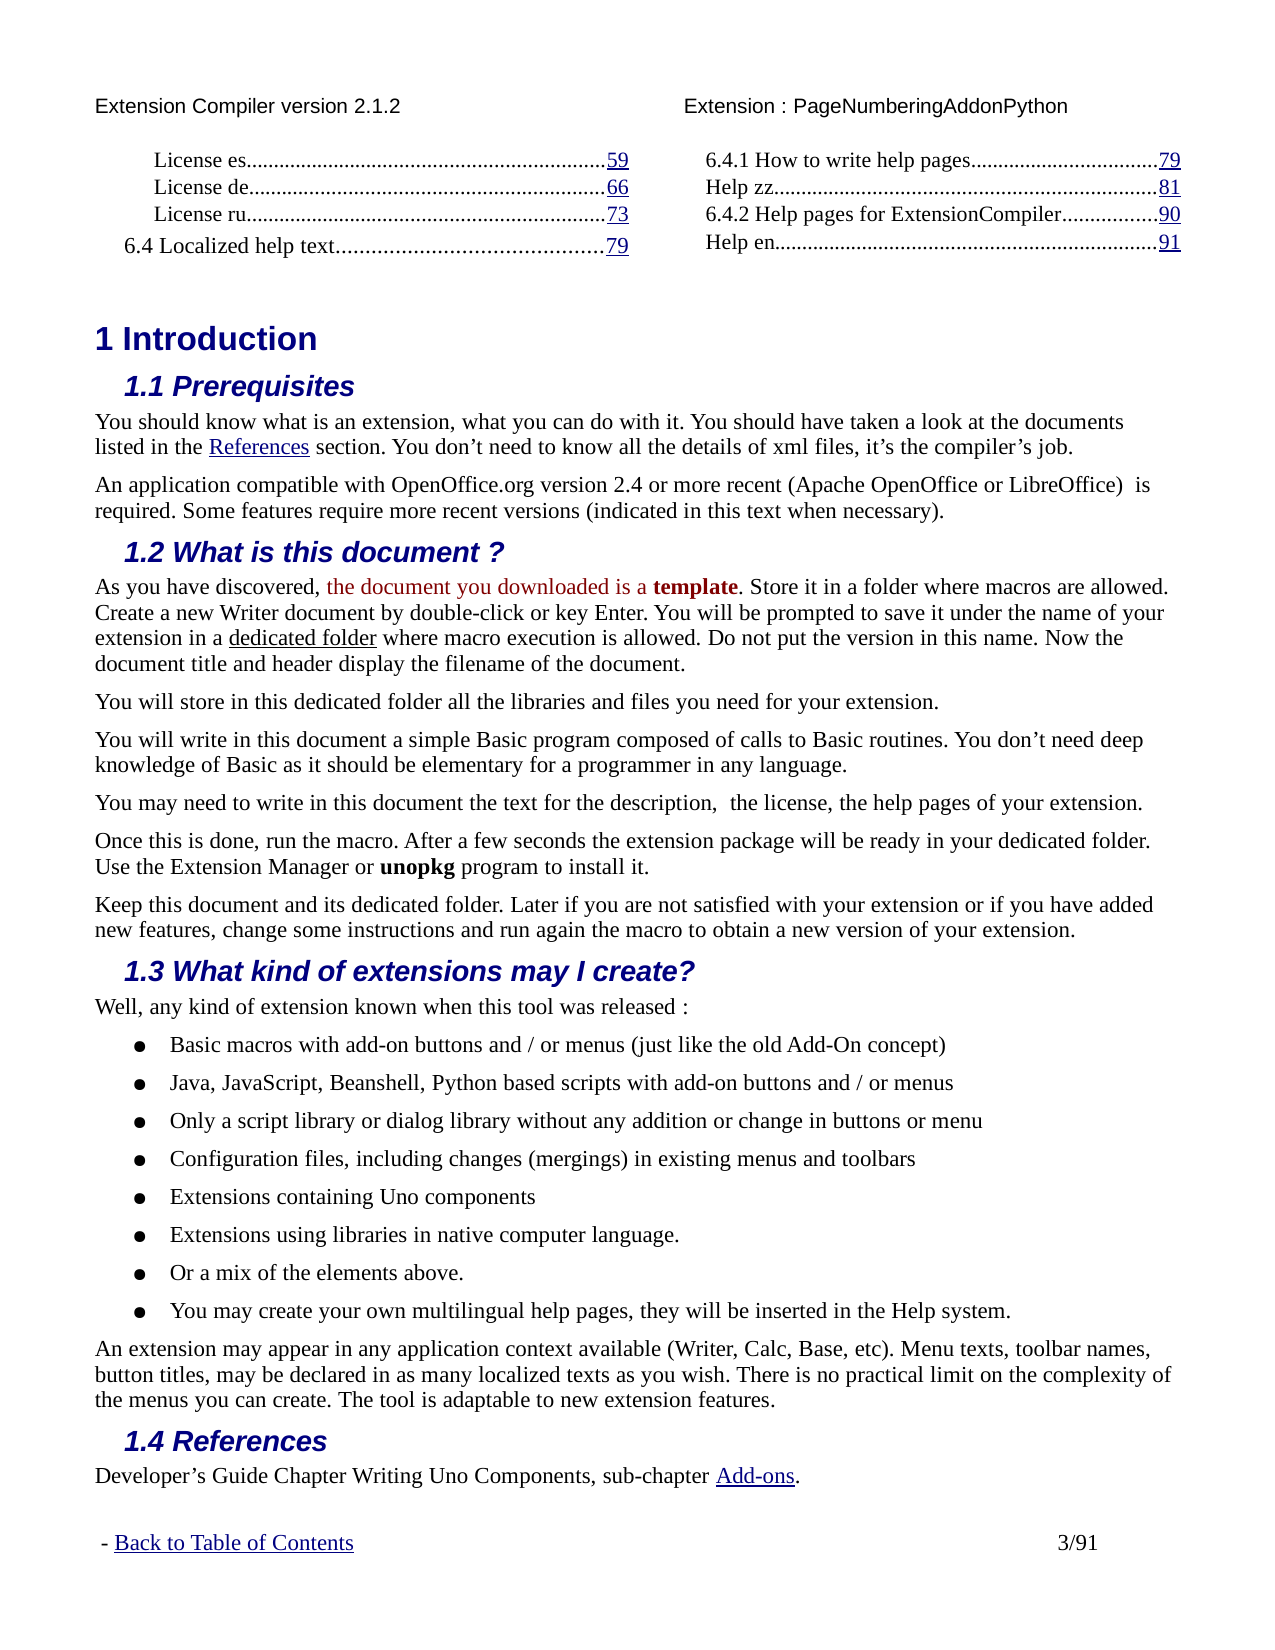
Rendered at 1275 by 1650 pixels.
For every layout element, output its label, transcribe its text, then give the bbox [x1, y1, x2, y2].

list Extensions using libraries in native computer language. [132, 1222, 1181, 1247]
text Developer’s Guide Chapter Writing Uno Components, sub-chapter Add-ons. [94, 1463, 1181, 1489]
text 6.4.2 Help pages for ExtensionCompiler 90 [705, 202, 1181, 227]
text You will store in this dedicated folder all the libraries and files you need for your extension. [94, 689, 1181, 714]
text Help zz 81 [705, 175, 1181, 199]
text License es 59 [153, 147, 629, 172]
list You may create your own multilingual help pages, they will be inserted in the Help system. [132, 1298, 1181, 1323]
list Basic macros with add-on buttons and / or menus (just like the old Add-On concept) [132, 1032, 1181, 1057]
text 6.4.1 How to write help pages 79 [705, 147, 1181, 172]
list Or a mix of the elements above. [132, 1260, 1181, 1285]
list Only a script library or dialog library without any addition or change in buttons or menu [132, 1108, 1181, 1133]
text As you have discovered, the document you downloaded is a template. Store it in a folder where macros are allowed. Create a new Writer document by double-click or key Enter. You will be prompted to save it under the name of your extension in a dedicated folder where macro execution is allowed. Do not put the version in this name. Now the document title and header display the filename of the document. [94, 574, 1181, 676]
text License ru 73 [153, 202, 629, 227]
text You may need to write in this document the text for the description, the license, the help pages of your extension. [94, 790, 1181, 816]
text Well, any kind of extension known when this tool was released : [94, 994, 1181, 1019]
text You will write in this document a simple Basic program composed of calls to Basic routines. You don’t need deep knowledge of Basic as it should be elementary for a programmer in any language. [94, 727, 1181, 778]
subtitle What is this document ? [124, 536, 1181, 568]
list Java, JavaScript, Beanshell, Python based scripts with add-on buttons and / or menus [132, 1070, 1181, 1095]
text Keep this document and its dedicated folder. Later if you are not satisfied with your extension or if you have added new features, change some instructions and run again the macro to obtain a new version of your extension. [94, 892, 1181, 943]
text Once this is done, run the macro. After a few seconds the extension package will be ready in your dedicated folder. Use the Extension Manager or unopkg program to install it. [94, 828, 1181, 879]
text You should know what is an extension, what you can do with it. You should have taken a look at the documents listed in the References section. You don’t need to know all the details of xml files, it’s the compiler’s job. [94, 408, 1181, 459]
text An application compatible with OpenOffice.org version 2.4 or more recent (Apache OpenOffice or LibreOffice) is required. Some features require more recent versions (indicated in this text when necessary). [94, 472, 1181, 523]
text An extension may appear in any application context available (Writer, Calc, Base, etc). Menu texts, toolbar names, button titles, may be declared in as many localized texts as you wish. There is no practical limit on the complexity of the menus you can create. The tool is adaptable to new extension features. [94, 1336, 1181, 1412]
list Extensions containing Uno components [132, 1184, 1181, 1209]
text Help en 91 [705, 230, 1181, 254]
subtitle Prerequisites [124, 370, 1181, 403]
list Configuration files, including changes (mergings) in existing menus and toolbars [132, 1146, 1181, 1171]
subtitle References [124, 1425, 1181, 1457]
text 6.4 Localized help text 79 [124, 233, 629, 258]
text License de 66 [153, 175, 629, 199]
subtitle What kind of extensions may I create? [124, 955, 1181, 988]
subtitle Introduction [94, 320, 1181, 358]
